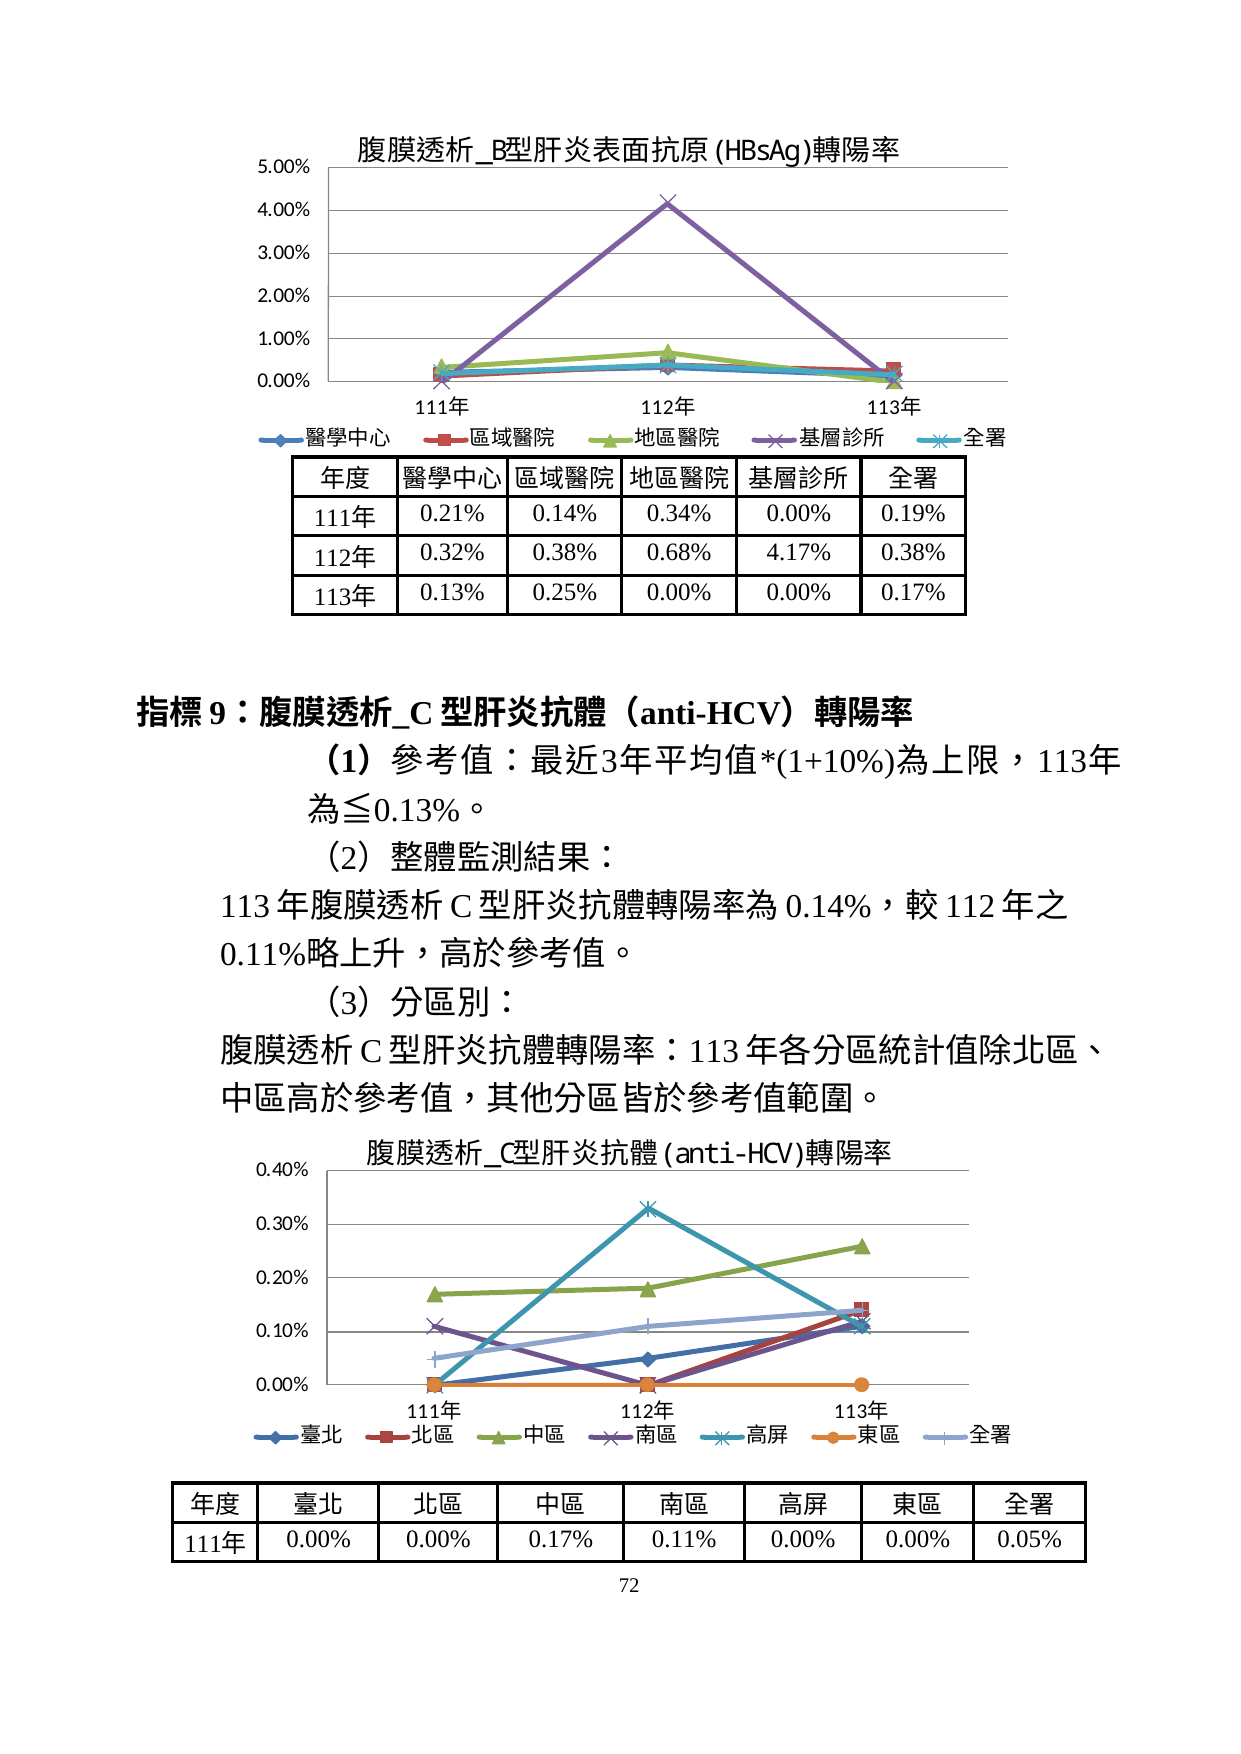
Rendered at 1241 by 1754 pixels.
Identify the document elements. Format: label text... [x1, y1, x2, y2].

table_cell 112年 [294, 537, 396, 573]
table_header 東區 [863, 1485, 972, 1521]
table_header 北區 [380, 1485, 496, 1521]
text 腹膜透析C型肝炎抗體轉陽率：113年各分區統計值除北區、中區高於參考值，其他分區皆於參考值範圍。 [220, 1024, 1111, 1120]
list 整體監測結果： [307, 831, 1122, 879]
table_cell 0.14% [509, 498, 620, 534]
table_cell 0.13% [399, 577, 506, 613]
table_header 臺北 [259, 1485, 377, 1521]
list 分區別： [307, 975, 1122, 1024]
table_header 全署 [863, 459, 964, 495]
table_cell 0.00% [863, 1524, 972, 1560]
table_header 年度 [174, 1485, 256, 1521]
table_cell 0.21% [399, 498, 506, 534]
table_header 南區 [625, 1485, 743, 1521]
table_header 地區醫院 [623, 459, 735, 495]
subtitle 指標9：腹膜透析_C型肝炎抗體（anti-HCV）轉陽率 [136, 686, 1122, 734]
table_header 年度 [294, 459, 396, 495]
table_cell 111年 [174, 1524, 256, 1560]
table_cell 0.38% [509, 537, 620, 573]
table_cell 0.17% [499, 1524, 622, 1560]
table_header 中區 [499, 1485, 622, 1521]
table_header 基層診所 [738, 459, 859, 495]
table_header 高屏 [746, 1485, 860, 1521]
table_cell 0.05% [975, 1524, 1084, 1560]
table_cell 0.19% [863, 498, 964, 534]
table_cell 0.00% [738, 577, 859, 613]
table_cell 0.68% [623, 537, 735, 573]
table_cell 0.25% [509, 577, 620, 613]
table_cell 0.17% [863, 577, 964, 613]
table_header 全署 [975, 1485, 1084, 1521]
table_cell 113年 [294, 577, 396, 613]
table_cell 111年 [294, 498, 396, 534]
list 參考值：最近3年平均值*(1+10%)為上限，113年為≦0.13%。 [307, 734, 1122, 831]
table_header 醫學中心 [399, 459, 506, 495]
table_cell 0.00% [623, 577, 735, 613]
table_cell 0.00% [380, 1524, 496, 1560]
table_cell 0.38% [863, 537, 964, 573]
table_cell 0.00% [259, 1524, 377, 1560]
text 113年腹膜透析C型肝炎抗體轉陽率為0.14%，較112年之0.11%略上升，高於參考值。 [220, 879, 1111, 975]
table_cell 0.34% [623, 498, 735, 534]
table_cell 0.32% [399, 537, 506, 573]
table_cell 0.00% [738, 498, 859, 534]
table_cell 0.11% [625, 1524, 743, 1560]
table_cell 0.00% [746, 1524, 860, 1560]
table_header 區域醫院 [509, 459, 620, 495]
table_cell 4.17% [738, 537, 859, 573]
